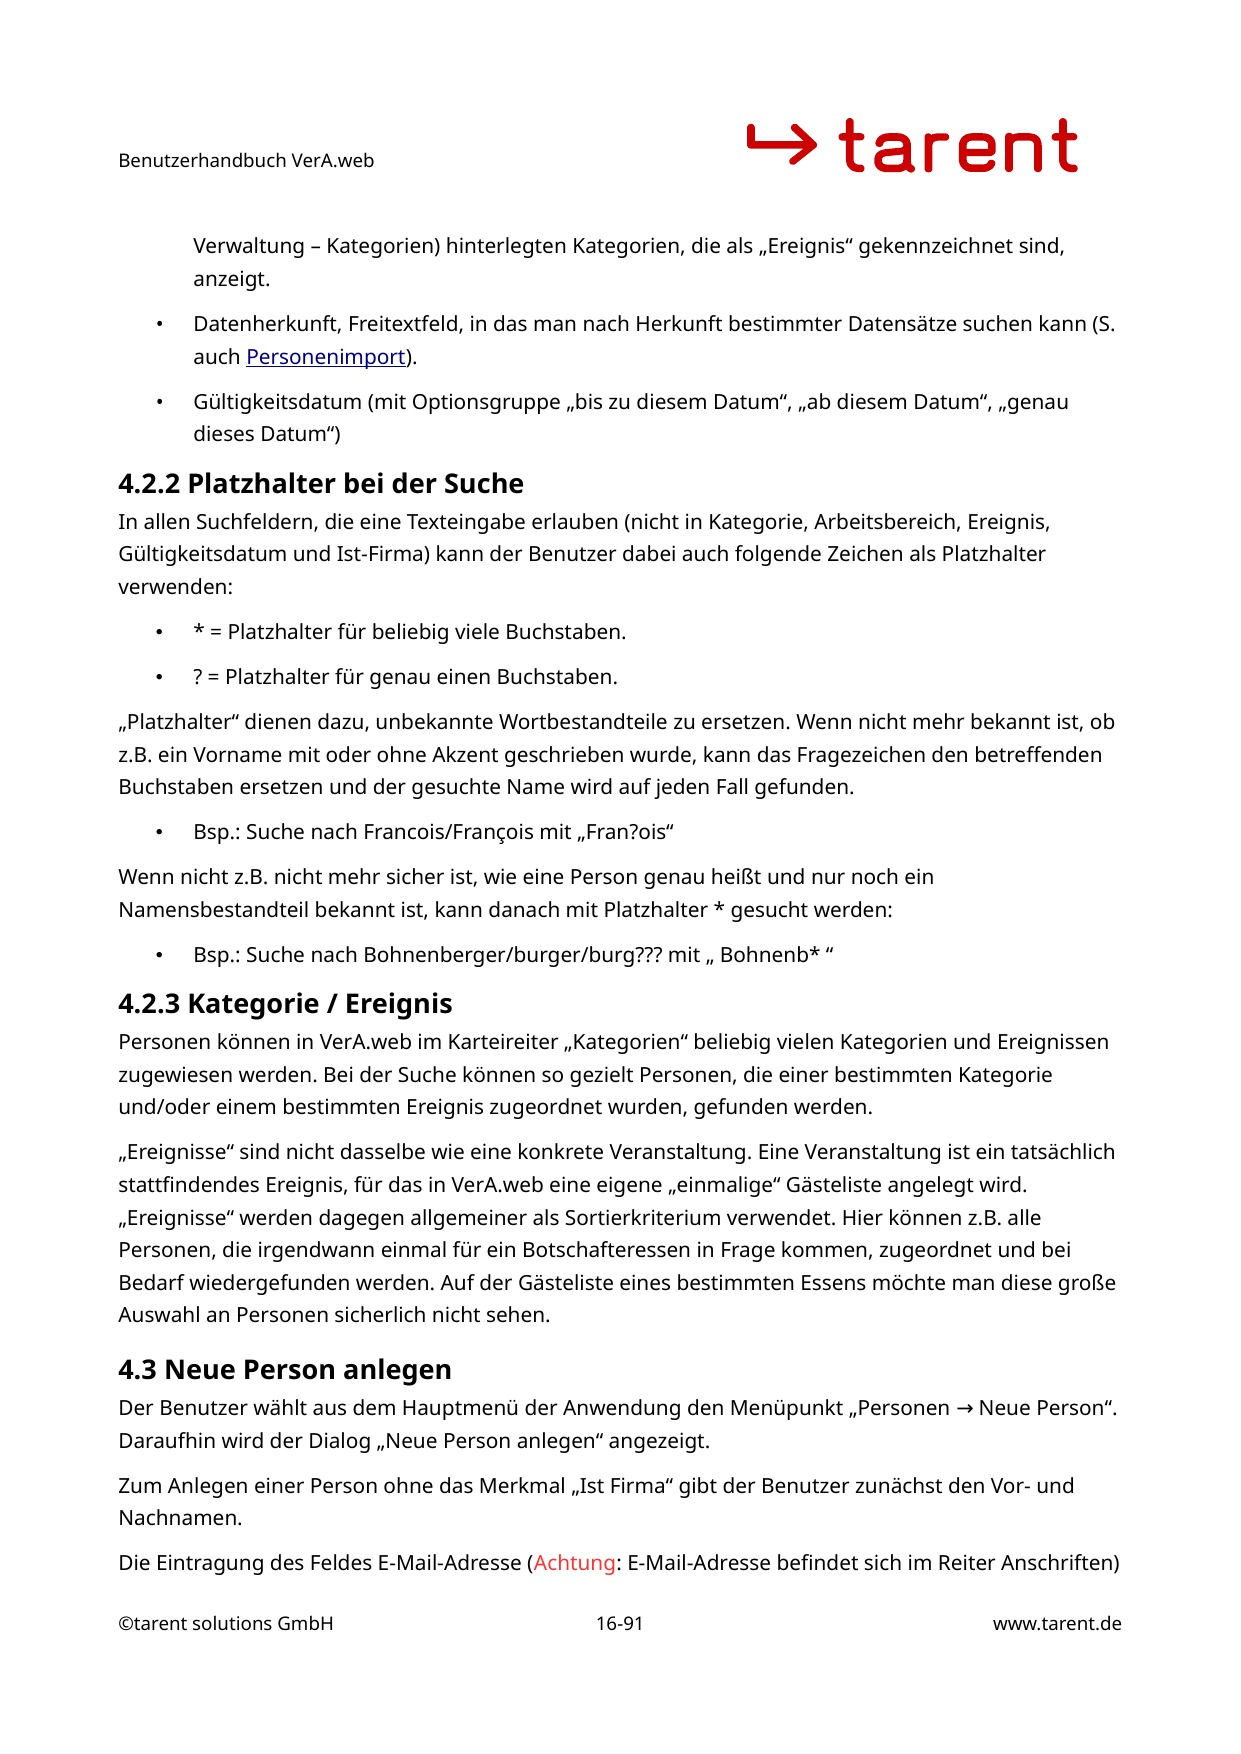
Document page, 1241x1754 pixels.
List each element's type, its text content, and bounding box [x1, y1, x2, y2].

subtitle Kategorie / Ereignis [118, 985, 1122, 1022]
subtitle Platzhalter bei der Suche [118, 464, 1122, 501]
list Bsp.: Suche nach Francois/François mit „Fran?ois“ [156, 817, 1122, 846]
text In allen Suchfeldern, die eine Texteingabe erlauben (nicht in Kategorie, Arbeitsbereich, Ereignis, Gültigkeitsdatum und Ist-Firma) kann der Benutzer dabei auch folgende Zeichen als Platzhalter verwenden: [118, 507, 1122, 601]
text Die Eintragung des Feldes E-Mail-Adresse (Achtung: E-Mail-Adresse befindet sich im Reiter Anschriften) [118, 1548, 1122, 1577]
text „Platzhalter“ dienen dazu, unbekannte Wortbestandteile zu ersetzen. Wenn nicht mehr bekannt ist, ob z.B. ein Vorname mit oder ohne Akzent geschrieben wurde, kann das Fragezeichen den betreffenden Buchstaben ersetzen und der gesuchte Name wird auf jeden Fall gefunden. [118, 707, 1122, 801]
text Personen können in VerA.web im Karteireiter „Kategorien“ beliebig vielen Kategorien und Ereignissen zugewiesen werden. Bei der Suche können so gezielt Personen, die einer bestimmten Kategorie und/oder einem bestimmten Ereignis zugeordnet wurden, gefunden werden. [118, 1027, 1122, 1121]
list Gültigkeitsdatum (mit Optionsgruppe „bis zu diesem Datum“, „ab diesem Datum“, „genau dieses Datum“) [156, 387, 1122, 448]
list * = Platzhalter für beliebig viele Buchstaben. [156, 617, 1122, 646]
text „Ereignisse“ sind nicht dasselbe wie eine konkrete Veranstaltung. Eine Veranstaltung ist ein tatsächlich stattfindendes Ereignis, für das in VerA.web eine eigene „einmalige“ Gästeliste angelegt wird. „Ereignisse“ werden dagegen allgemeiner als Sortierkriterium verwendet. Hier können z.B. alle Personen, die irgendwann einmal für ein Botschafteressen in Frage kommen, zugeordnet und bei Bedarf wiedergefunden werden. Auf der Gästeliste eines bestimmten Essens möchte man diese große Auswahl an Personen sicherlich nicht sehen. [118, 1137, 1122, 1329]
text Wenn nicht z.B. nicht mehr sicher ist, wie eine Person genau heißt und nur noch ein Namensbestandteil bekannt ist, kann danach mit Platzhalter * gesucht werden: [118, 862, 1122, 923]
list Datenherkunft, Freitextfeld, in das man nach Herkunft bestimmter Datensätze suchen kann (S. auch Personenimport). [156, 309, 1122, 370]
list Bsp.: Suche nach Bohnenberger/burger/burg??? mit „ Bohnenb* “ [156, 940, 1122, 968]
text Zum Anlegen einer Person ohne das Merkmal „Ist Firma“ gibt der Benutzer zunächst den Vor- und Nachnamen. [118, 1471, 1122, 1532]
subtitle Neue Person anlegen [118, 1351, 1122, 1388]
list Verwaltung – Kategorien) hinterlegten Kategorien, die als „Ereignis“ gekennzeichnet sind, anzeigt. [156, 232, 1122, 293]
list ? = Platzhalter für genau einen Buchstaben. [156, 662, 1122, 691]
text Der Benutzer wählt aus dem Hauptmenü der Anwendung den Menüpunkt „Personen → Neue Person“. Daraufhin wird der Dialog „Neue Person anlegen“ angezeigt. [118, 1393, 1122, 1454]
